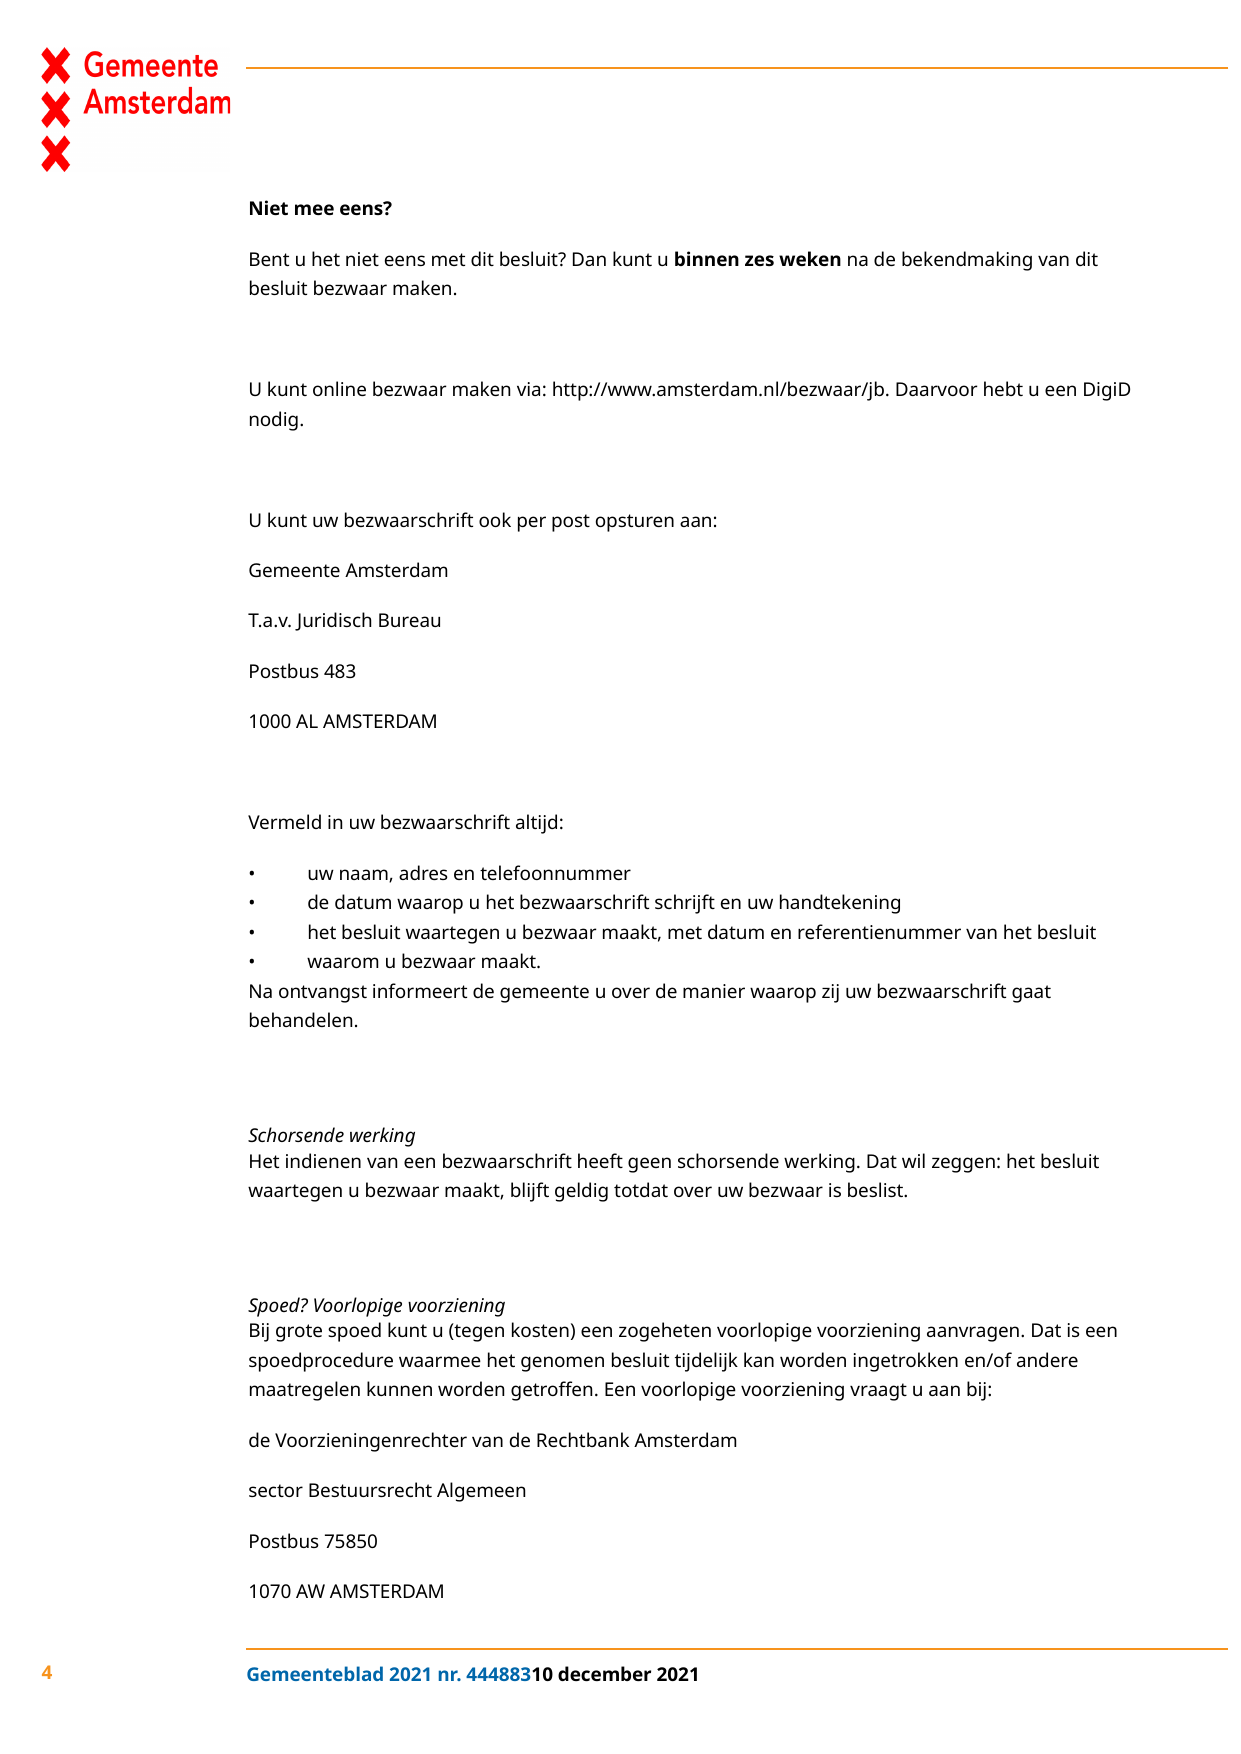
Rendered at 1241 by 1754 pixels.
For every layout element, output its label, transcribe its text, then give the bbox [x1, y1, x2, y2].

text Bij grote spoed kunt u (tegen kosten) een zogeheten voorlopige voorziening aanvragen. Dat is een spoedprocedure waarmee het genomen besluit tijdelijk kan worden ingetrokken en/of andere maatregelen kunnen worden getroffen. Een voorlopige voorziening vraagt u aan bij: [248, 1317, 1152, 1402]
text 1000 AL AMSTERDAM [248, 708, 1152, 734]
text sector Bestuursrecht Algemeen [248, 1477, 1152, 1503]
text Postbus 75850 [248, 1528, 1152, 1554]
list uw naam, adres en telefoonnummer [248, 860, 1152, 886]
text Bent u het niet eens met dit besluit? Dan kunt u binnen zes weken na de bekendmaking van dit besluit bezwaar maken. [248, 246, 1152, 301]
text T.a.v. Juridisch Bureau [248, 608, 1152, 633]
text Postbus 483 [248, 658, 1152, 684]
picture [41, 47, 231, 172]
text Gemeente Amsterdam [248, 557, 1152, 583]
text Na ontvangst informeert de gemeente u over de manier waarop zij uw bezwaarschrift gaat behandelen. [248, 978, 1152, 1033]
text Spoed? Voorlopige voorziening [248, 1292, 1152, 1317]
text U kunt uw bezwaarschrift ook per post opsturen aan: [248, 507, 1152, 533]
text Niet mee eens? [248, 196, 1152, 221]
text Vermeld in uw bezwaarschrift altijd: [248, 809, 1152, 835]
text Het indienen van een bezwaarschrift heeft geen schorsende werking. Dat wil zeggen: het besluit waartegen u bezwaar maakt, blijft geldig totdat over uw bezwaar is beslist. [248, 1148, 1152, 1203]
list waarom u bezwaar maakt. [248, 948, 1152, 974]
list het besluit waartegen u bezwaar maakt, met datum en referentienummer van het besluit [248, 919, 1152, 945]
text de Voorzieningenrechter van de Rechtbank Amsterdam [248, 1427, 1152, 1453]
text Schorsende werking [248, 1122, 1152, 1148]
text U kunt online bezwaar maken via: http://www.amsterdam.nl/bezwaar/jb. Daarvoor hebt u een DigiD nodig. [248, 376, 1152, 432]
text 1070 AW AMSTERDAM [248, 1578, 1152, 1604]
list de datum waarop u het bezwaarschrift schrijft en uw handtekening [248, 889, 1152, 915]
